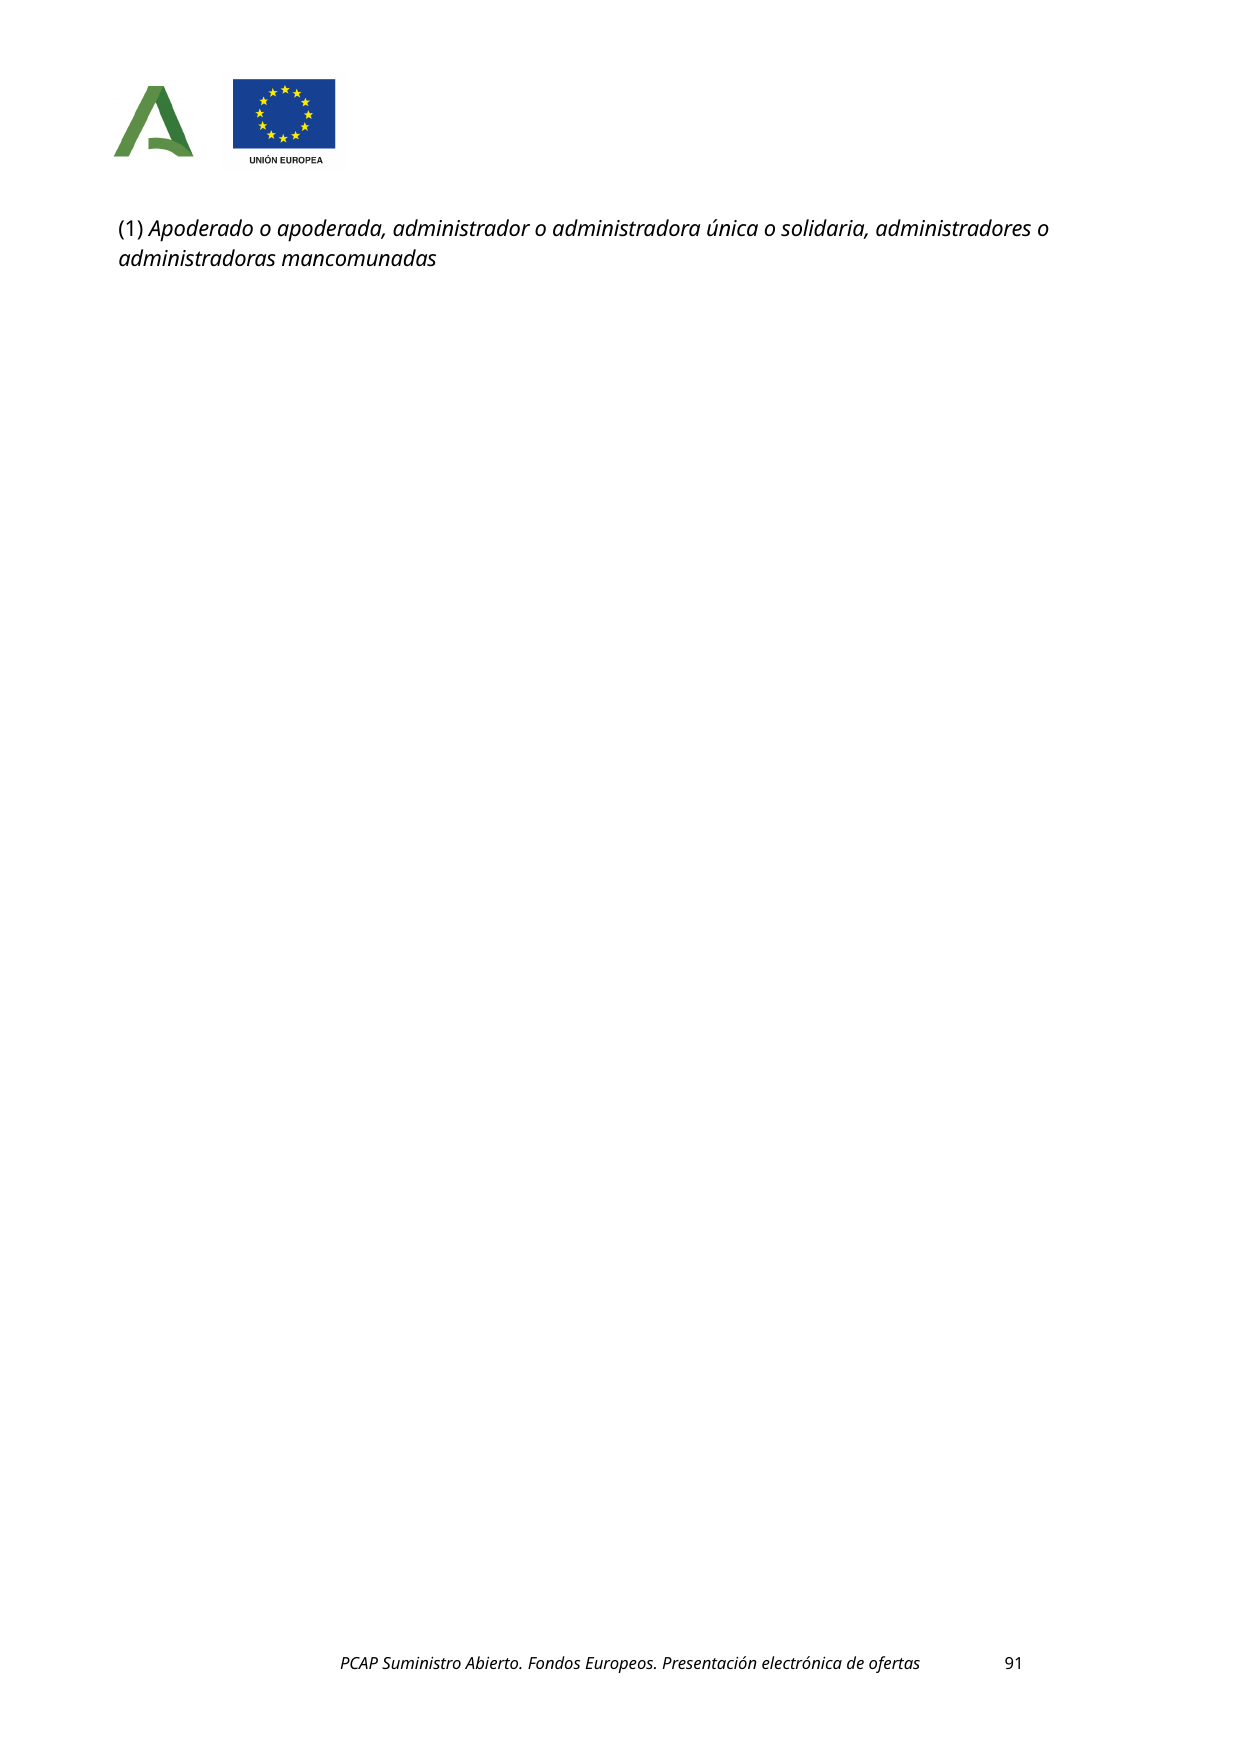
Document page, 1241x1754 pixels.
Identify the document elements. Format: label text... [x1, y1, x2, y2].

text (1) Apoderado o apoderada, administrador o administradora única o solidaria, administradores o administradoras mancomunadas [118, 213, 1104, 272]
picture [109, 81, 198, 161]
picture [221, 73, 347, 171]
